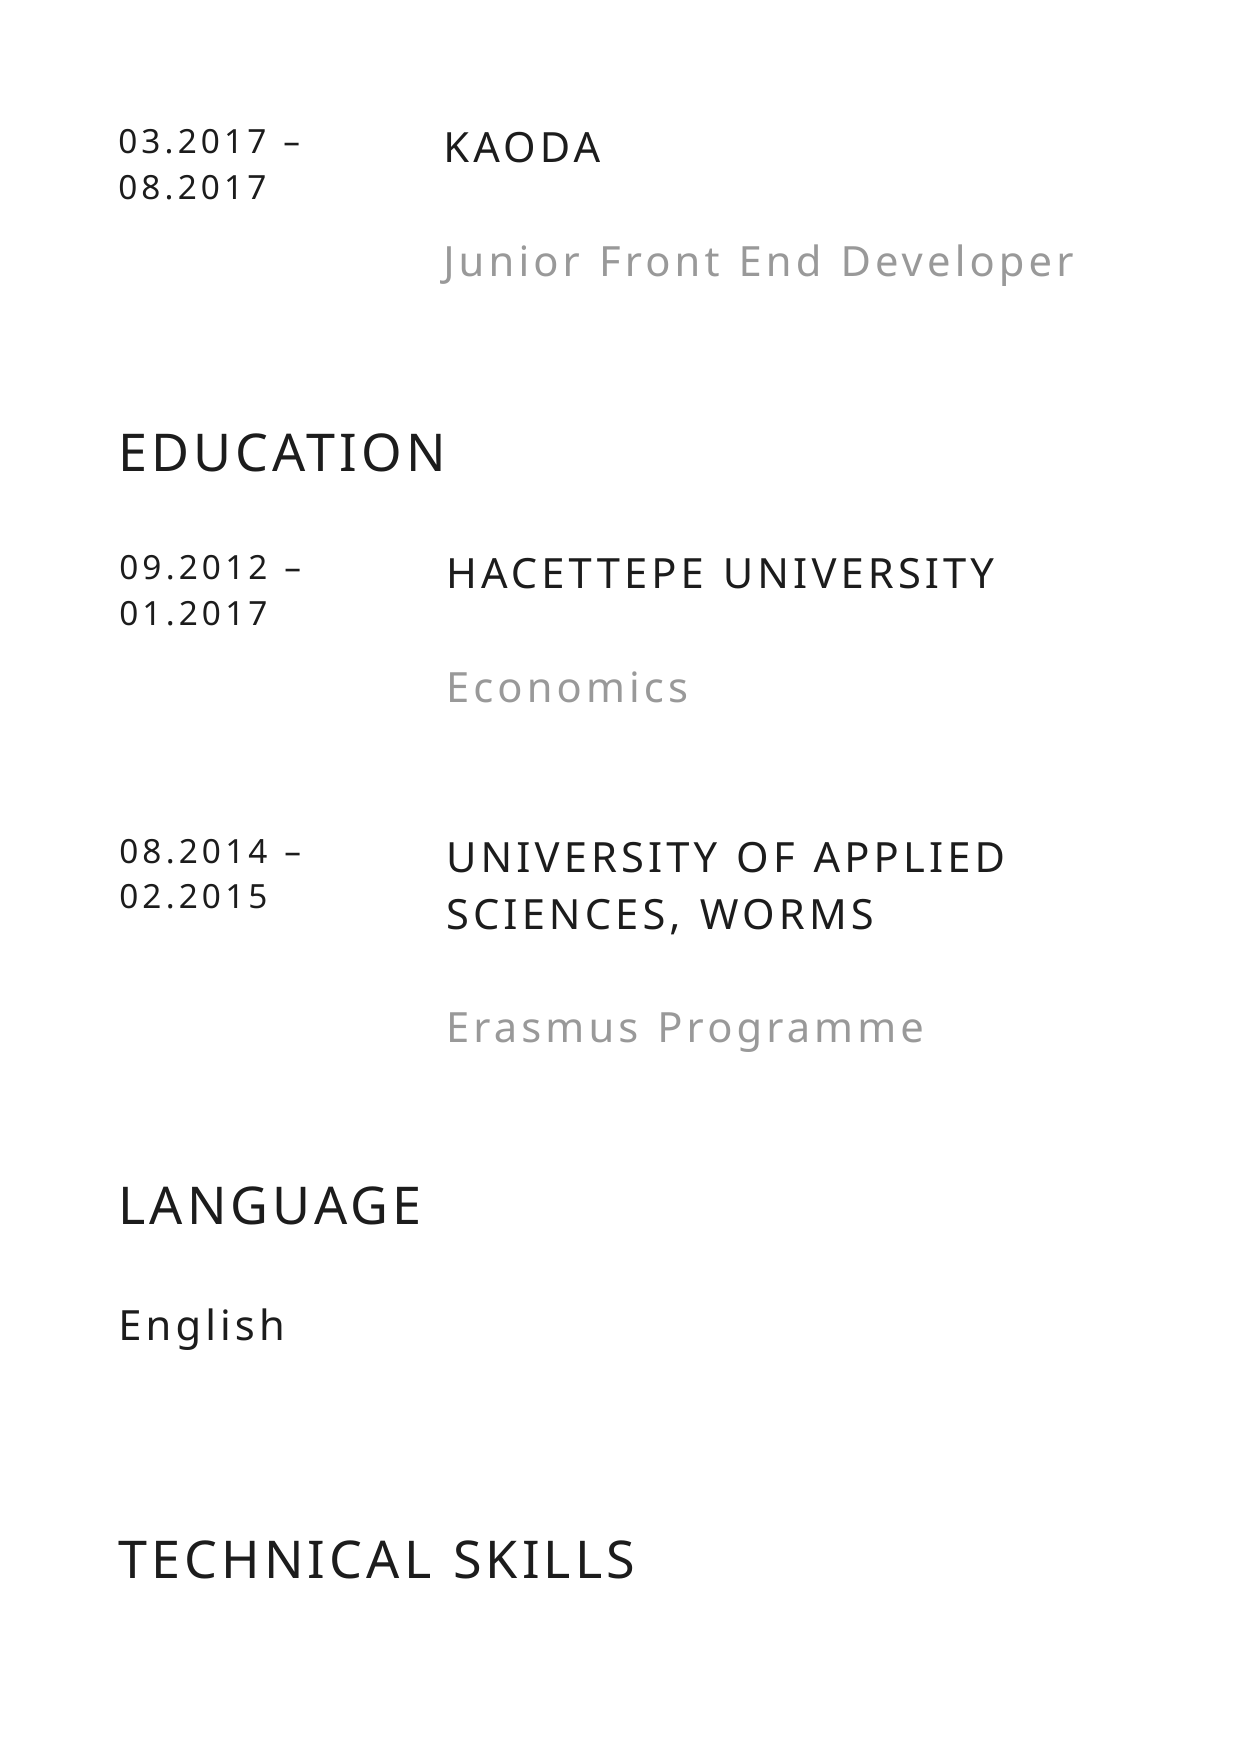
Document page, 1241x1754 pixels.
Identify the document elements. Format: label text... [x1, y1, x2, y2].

text English [118, 1296, 1122, 1353]
text LANGUAGE [118, 1168, 1122, 1239]
table_cell 08.2014 – 02.2015 [118, 828, 445, 1055]
text TECHNICAL SKILLS [118, 1523, 1122, 1594]
table_header 09.2012 – 01.2017 [118, 544, 445, 828]
table_cell KAODA Junior Front End Developer [443, 118, 1123, 288]
text EDUCATION [118, 416, 1122, 487]
table_header HACETTEPE UNIVERSITY Economics [445, 544, 1123, 828]
table_cell 03.2017 – 08.2017 [118, 118, 443, 288]
table_cell UNIVERSITY OF APPLIED SCIENCES, WORMS Erasmus Programme [445, 828, 1123, 1055]
